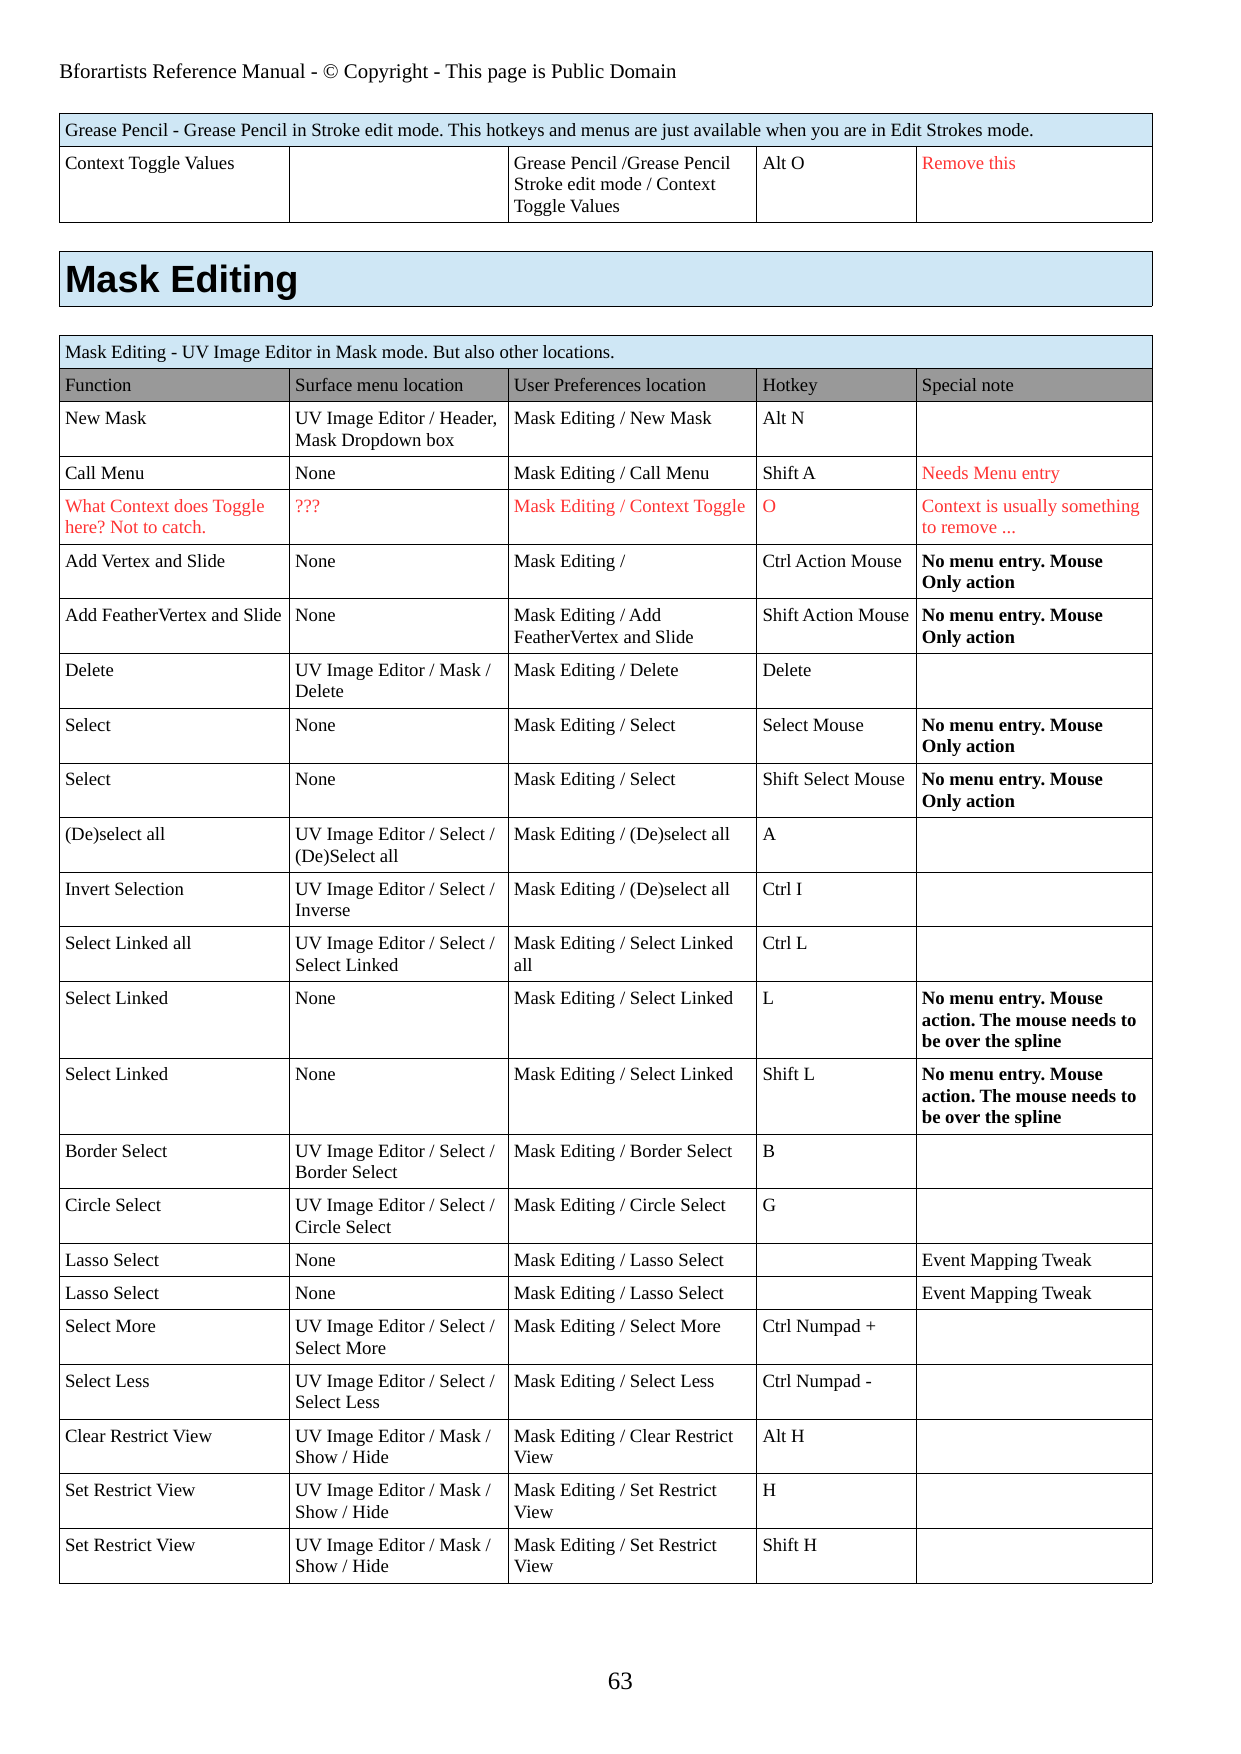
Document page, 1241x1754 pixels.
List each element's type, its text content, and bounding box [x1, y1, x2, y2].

table_cell Mask Editing / (De)select all [509, 873, 756, 926]
table_cell B [757, 1135, 916, 1188]
table_cell H [757, 1474, 916, 1528]
table_header Grease Pencil - Grease Pencil in Stroke edit mode. This hotkeys and menus are just available when you are in Edit Strokes mode. [60, 114, 1152, 146]
table_cell Alt N [757, 402, 916, 456]
table_cell UV Image Editor / Select / Border Select [290, 1135, 508, 1188]
table_cell Select Less [60, 1365, 289, 1419]
table_cell Ctrl L [757, 927, 916, 981]
table_cell Mask Editing / Call Menu [509, 457, 756, 489]
table_cell UV Image Editor / Mask / Show / Hide [290, 1474, 508, 1528]
table_cell [917, 1365, 1152, 1419]
table_cell UV Image Editor / Mask / Show / Hide [290, 1420, 508, 1473]
table_cell UV Image Editor / Select / (De)Select all [290, 818, 508, 872]
table_cell Mask Editing / Select [509, 764, 756, 817]
table_cell UV Image Editor / Mask / Delete [290, 654, 508, 708]
table_cell None [290, 709, 508, 762]
table_cell Function [60, 369, 289, 401]
table_cell [917, 818, 1152, 872]
table_cell [917, 654, 1152, 708]
table_cell [917, 1420, 1152, 1473]
table_cell Select [60, 764, 289, 817]
table_cell A [757, 818, 916, 872]
table_cell Mask Editing / Select Linked all [509, 927, 756, 981]
table_cell Select Mouse [757, 709, 916, 762]
table_cell [757, 1277, 916, 1309]
table_cell Shift Select Mouse [757, 764, 916, 817]
table_cell ??? [290, 490, 508, 544]
table_cell No menu entry. Mouse Only action [917, 599, 1152, 653]
table_cell [917, 402, 1152, 456]
table_cell Mask Editing / Select Less [509, 1365, 756, 1419]
table_cell None [290, 764, 508, 817]
table_cell Hotkey [757, 369, 916, 401]
table_cell [290, 147, 508, 222]
table_cell Set Restrict View [60, 1474, 289, 1528]
table_cell Mask Editing / Border Select [509, 1135, 756, 1188]
table_cell Add FeatherVertex and Slide [60, 599, 289, 653]
table_cell None [290, 545, 508, 598]
table_cell Select Linked all [60, 927, 289, 981]
table_cell UV Image Editor / Select / Select Less [290, 1365, 508, 1419]
table_cell L [757, 982, 916, 1057]
table_cell Mask Editing / Select More [509, 1310, 756, 1364]
table_cell Select Linked [60, 1059, 289, 1134]
table_cell Mask Editing / Set Restrict View [509, 1474, 756, 1528]
table_cell Mask Editing / Lasso Select [509, 1244, 756, 1276]
table_cell O [757, 490, 916, 544]
table_cell Set Restrict View [60, 1529, 289, 1583]
table_cell Alt O [757, 147, 916, 222]
table_cell Shift A [757, 457, 916, 489]
table_cell New Mask [60, 402, 289, 456]
table_cell G [757, 1189, 916, 1243]
table_cell Event Mapping Tweak [917, 1277, 1152, 1309]
table_cell UV Image Editor / Select / Select Linked [290, 927, 508, 981]
table_cell Lasso Select [60, 1244, 289, 1276]
table_cell Add Vertex and Slide [60, 545, 289, 598]
table_cell (De)select all [60, 818, 289, 872]
table_cell Context is usually something to remove ... [917, 490, 1152, 544]
table_cell No menu entry. Mouse Only action [917, 709, 1152, 762]
table_cell Shift Action Mouse [757, 599, 916, 653]
table_cell Grease Pencil /Grease Pencil Stroke edit mode / Context Toggle Values [509, 147, 756, 222]
table_cell Mask Editing / Circle Select [509, 1189, 756, 1243]
table_cell None [290, 1277, 508, 1309]
table_cell Select Linked [60, 982, 289, 1057]
table_cell Alt H [757, 1420, 916, 1473]
table_cell [917, 1529, 1152, 1583]
table_cell None [290, 457, 508, 489]
table_cell UV Image Editor / Select / Circle Select [290, 1189, 508, 1243]
table_cell User Preferences location [509, 369, 756, 401]
table_cell Mask Editing / (De)select all [509, 818, 756, 872]
table_cell Needs Menu entry [917, 457, 1152, 489]
table_cell Ctrl Numpad + [757, 1310, 916, 1364]
table_cell Mask Editing / Clear Restrict View [509, 1420, 756, 1473]
table_cell Invert Selection [60, 873, 289, 926]
table_cell Context Toggle Values [60, 147, 289, 222]
table_cell Shift H [757, 1529, 916, 1583]
table_cell No menu entry. Mouse action. The mouse needs to be over the spline [917, 982, 1152, 1057]
table_header Mask Editing [60, 252, 1152, 306]
table_cell UV Image Editor / Select / Select More [290, 1310, 508, 1364]
table_cell Mask Editing / Add FeatherVertex and Slide [509, 599, 756, 653]
table_cell [917, 873, 1152, 926]
table_cell Border Select [60, 1135, 289, 1188]
table_cell [917, 927, 1152, 981]
table_cell Ctrl Numpad - [757, 1365, 916, 1419]
table_cell Mask Editing / New Mask [509, 402, 756, 456]
table_cell Lasso Select [60, 1277, 289, 1309]
table_cell Mask Editing / Select Linked [509, 1059, 756, 1134]
table_cell No menu entry. Mouse Only action [917, 545, 1152, 598]
table_cell Surface menu location [290, 369, 508, 401]
table_cell UV Image Editor / Mask / Show / Hide [290, 1529, 508, 1583]
table_cell Delete [60, 654, 289, 708]
table_cell Mask Editing / Select Linked [509, 982, 756, 1057]
table_cell No menu entry. Mouse action. The mouse needs to be over the spline [917, 1059, 1152, 1134]
table_cell Call Menu [60, 457, 289, 489]
table_cell Delete [757, 654, 916, 708]
table_cell [757, 1244, 916, 1276]
table_cell Mask Editing / Lasso Select [509, 1277, 756, 1309]
table_cell None [290, 1059, 508, 1134]
table_cell Clear Restrict View [60, 1420, 289, 1473]
table_cell Remove this [917, 147, 1152, 222]
table_cell No menu entry. Mouse Only action [917, 764, 1152, 817]
table_cell Ctrl I [757, 873, 916, 926]
table_cell [917, 1189, 1152, 1243]
table_cell Mask Editing / [509, 545, 756, 598]
table_cell Mask Editing / Set Restrict View [509, 1529, 756, 1583]
table_cell Select More [60, 1310, 289, 1364]
table_cell [917, 1135, 1152, 1188]
table_cell [917, 1474, 1152, 1528]
table_cell UV Image Editor / Header, Mask Dropdown box [290, 402, 508, 456]
table_cell None [290, 1244, 508, 1276]
table_cell Event Mapping Tweak [917, 1244, 1152, 1276]
table_cell None [290, 982, 508, 1057]
table_cell Select [60, 709, 289, 762]
table_cell None [290, 599, 508, 653]
table_cell Ctrl Action Mouse [757, 545, 916, 598]
table_cell Mask Editing / Delete [509, 654, 756, 708]
table_cell UV Image Editor / Select / Inverse [290, 873, 508, 926]
table_cell What Context does Toggle here? Not to catch. [60, 490, 289, 544]
table_cell Circle Select [60, 1189, 289, 1243]
table_header Mask Editing - UV Image Editor in Mask mode. But also other locations. [60, 336, 1152, 368]
table_cell Mask Editing / Select [509, 709, 756, 762]
table_cell Shift L [757, 1059, 916, 1134]
table_cell [917, 1310, 1152, 1364]
table_cell Special note [917, 369, 1152, 401]
table_cell Mask Editing / Context Toggle [509, 490, 756, 544]
